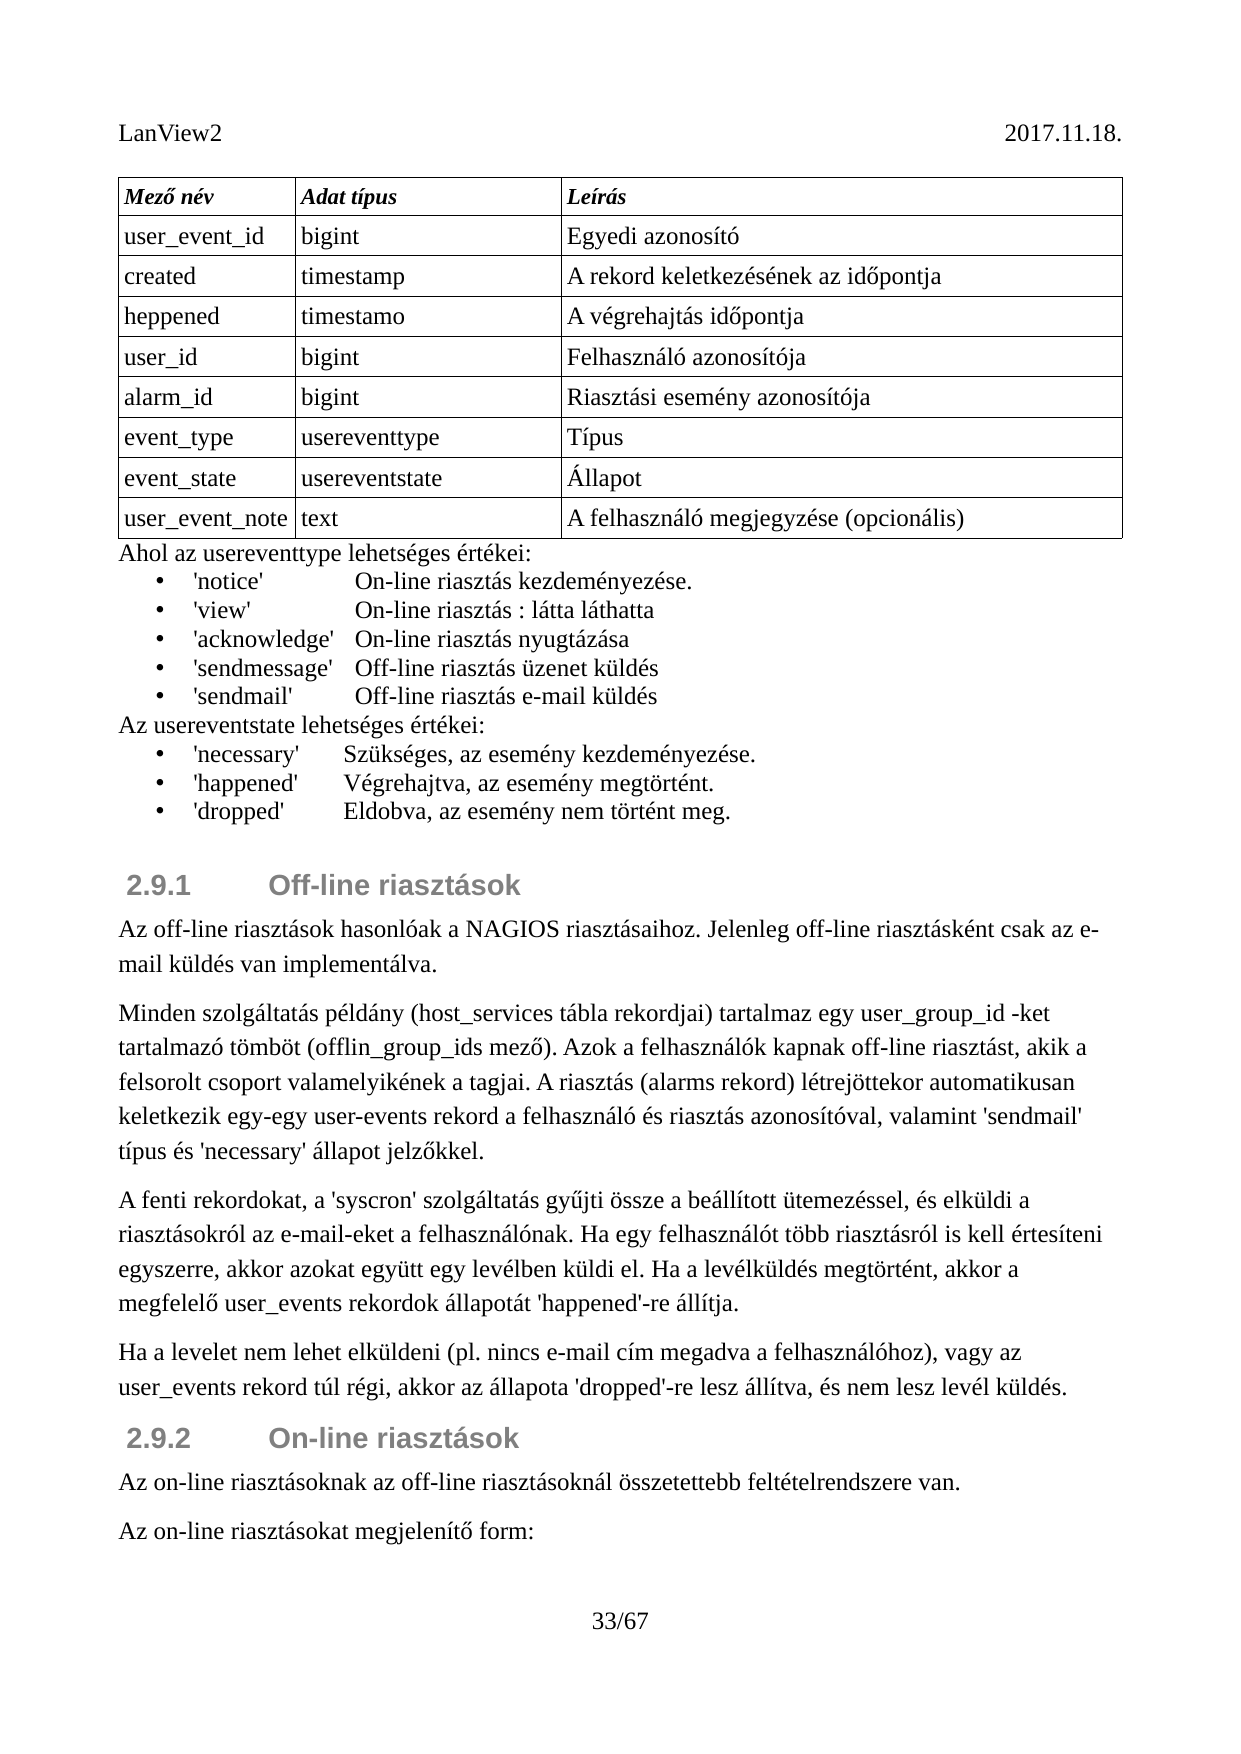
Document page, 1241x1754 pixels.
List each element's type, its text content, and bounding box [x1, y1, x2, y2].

table_cell Típus [562, 418, 1122, 457]
subtitle Off-line riasztások [118, 868, 1122, 902]
table_cell timestamp [296, 256, 561, 296]
list 'sendmail' Off-line riasztás e-mail küldés [156, 681, 1122, 710]
text Az off-line riasztások hasonlóak a NAGIOS riasztásaihoz. Jelenleg off-line riasztásként csak az e-mail küldés van implementálva. [118, 914, 1122, 978]
text Az on-line riasztásokat megjelenítő form: [118, 1516, 1122, 1545]
list 'dropped' Eldobva, az esemény nem történt meg. [156, 796, 1122, 825]
list 'sendmessage' Off-line riasztás üzenet küldés [156, 653, 1122, 681]
text Az usereventstate lehetséges értékei: [118, 710, 1122, 739]
table_cell user_id [119, 337, 295, 376]
table_cell A rekord keletkezésének az időpontja [562, 256, 1122, 296]
list 'happened' Végrehajtva, az esemény megtörtént. [156, 768, 1122, 796]
table_cell text [296, 498, 561, 537]
list 'view' On-line riasztás : látta láthatta [156, 595, 1122, 624]
table_cell Riasztási esemény azonosítója [562, 377, 1122, 417]
table_cell usereventstate [296, 458, 561, 497]
list 'notice' On-line riasztás kezdeményezése. [156, 566, 1122, 595]
list 'acknowledge' On-line riasztás nyugtázása [156, 624, 1122, 653]
table_cell event_state [119, 458, 295, 497]
table_cell created [119, 256, 295, 296]
table_cell Egyedi azonosító [562, 216, 1122, 255]
table_cell heppened [119, 297, 295, 336]
table_cell user_event_id [119, 216, 295, 255]
list 'necessary' Szükséges, az esemény kezdeményezése. [156, 739, 1122, 768]
table_cell user_event_note [119, 498, 295, 537]
table_cell bigint [296, 377, 561, 417]
table_cell event_type [119, 418, 295, 457]
subtitle On-line riasztások [118, 1421, 1122, 1454]
text Ha a levelet nem lehet elküldeni (pl. nincs e-mail cím megadva a felhasználóhoz), vagy az user_events rekord túl régi, akkor az állapota 'dropped'-re lesz állítva, és nem lesz levél küldés. [118, 1337, 1122, 1401]
text Az on-line riasztásoknak az off-line riasztásoknál összetettebb feltételrendszere van. [118, 1467, 1122, 1496]
table_cell alarm_id [119, 377, 295, 417]
text A fenti rekordokat, a 'syscron' szolgáltatás gyűjti össze a beállított ütemezéssel, és elküldi a riasztásokról az e-mail-eket a felhasználónak. Ha egy felhasználót több riasztásról is kell értesíteni egyszerre, akkor azokat együtt egy levélben küldi el. Ha a levélküldés megtörtént, akkor a megfelelő user_events rekordok állapotát 'happened'-re állítja. [118, 1185, 1122, 1317]
text Ahol az usereventtype lehetséges értékei: [118, 539, 1122, 566]
table_cell Állapot [562, 458, 1122, 497]
table_cell bigint [296, 337, 561, 376]
table_header Adat típus [296, 178, 561, 215]
table_header Mező név [119, 178, 295, 215]
table_cell timestamo [296, 297, 561, 336]
text Minden szolgáltatás példány (host_services tábla rekordjai) tartalmaz egy user_group_id -ket tartalmazó tömböt (offlin_group_ids mező). Azok a felhasználók kapnak off-line riasztást, akik a felsorolt csoport valamelyikének a tagjai. A riasztás (alarms rekord) létrejöttekor automatikusan keletkezik egy-egy user-events rekord a felhasználó és riasztás azonosítóval, valamint 'sendmail' típus és 'necessary' állapot jelzőkkel. [118, 998, 1122, 1165]
table_cell A felhasználó megjegyzése (opcionális) [562, 498, 1122, 537]
table_cell bigint [296, 216, 561, 255]
table_cell Felhasználó azonosítója [562, 337, 1122, 376]
table_header Leírás [562, 178, 1122, 215]
table_cell usereventtype [296, 418, 561, 457]
table_cell A végrehajtás időpontja [562, 297, 1122, 336]
